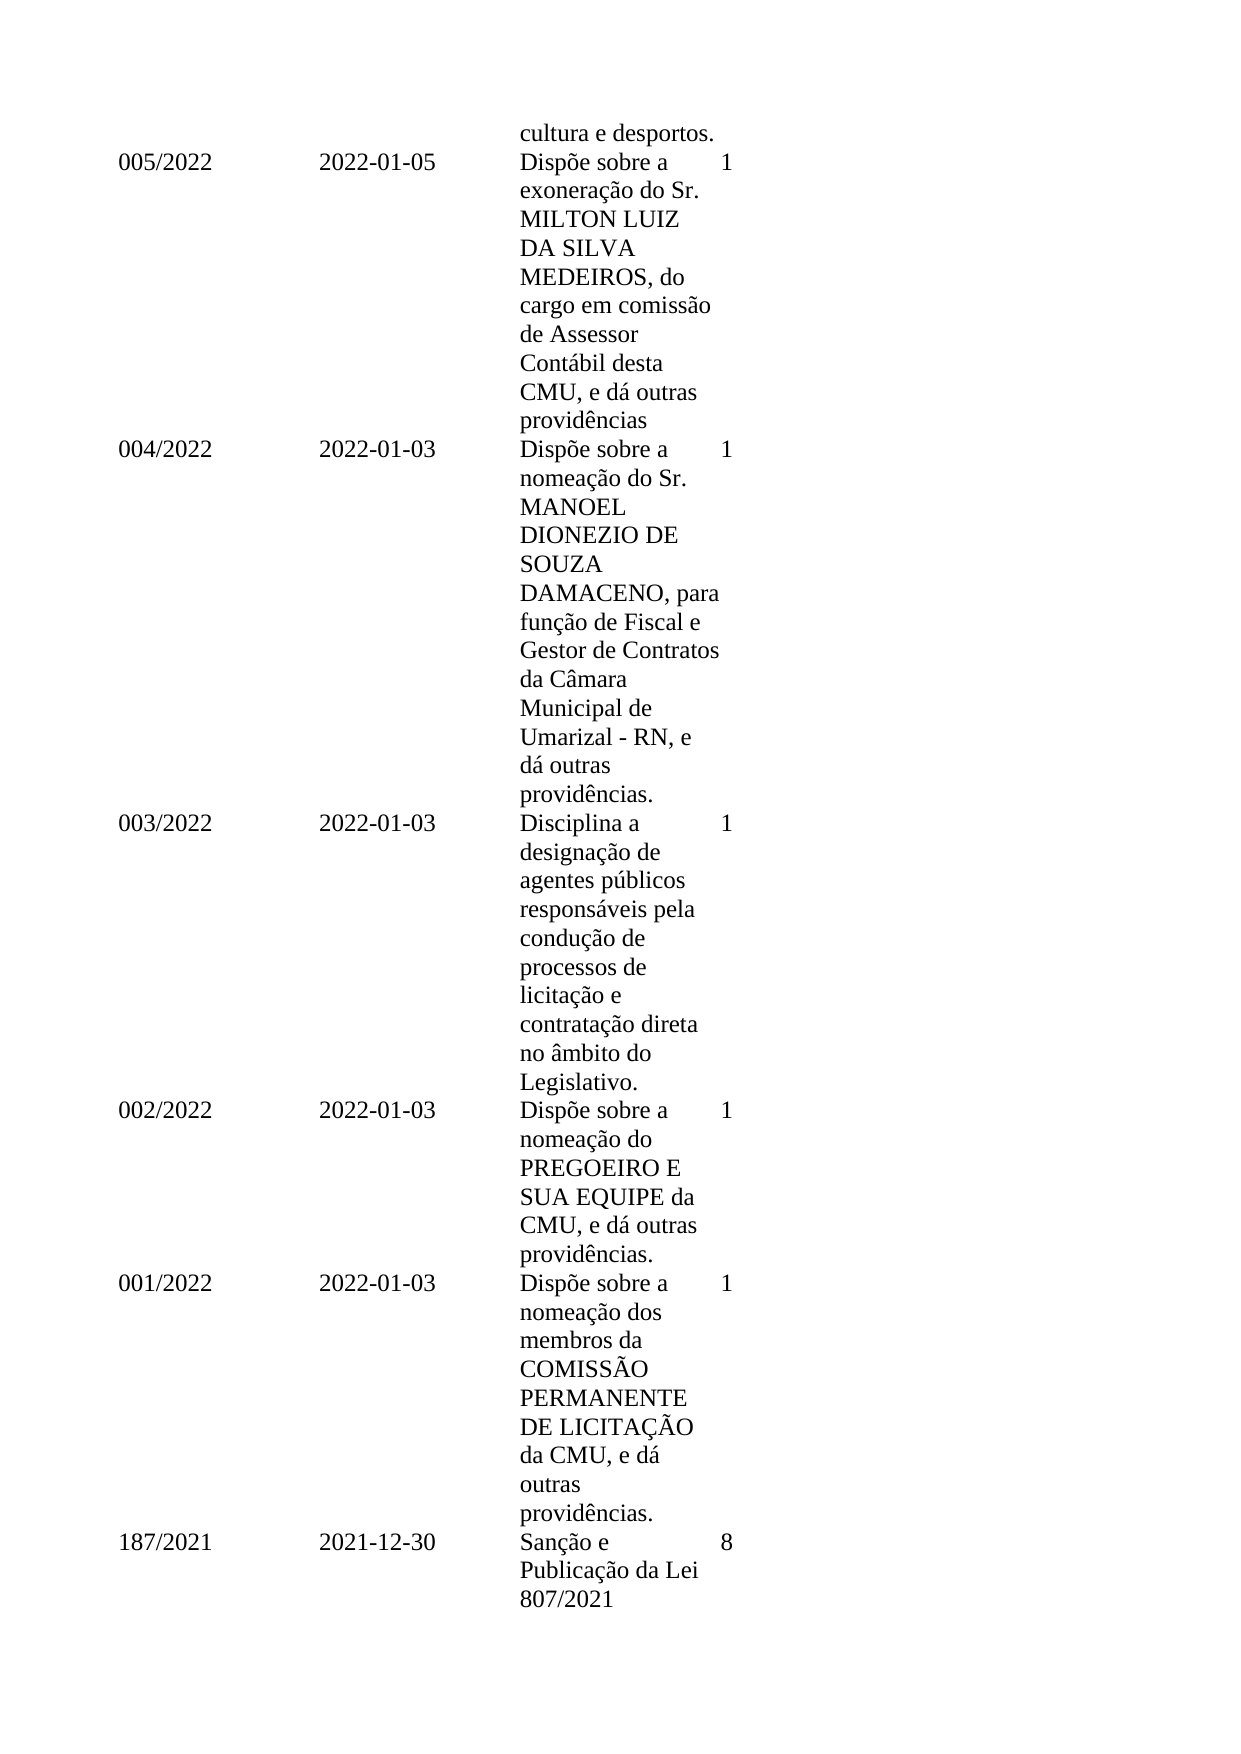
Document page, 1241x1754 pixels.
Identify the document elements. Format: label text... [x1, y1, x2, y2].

table_cell 004/2022 [118, 434, 319, 808]
table_cell [921, 808, 1122, 1096]
table_cell 1 [720, 147, 921, 434]
table_cell [921, 434, 1122, 808]
table_cell Dispõe sobre a exoneração do Sr. MILTON LUIZ DA SILVA MEDEIROS, do cargo em comissão de Assessor Contábil desta CMU, e dá outras providências [520, 147, 720, 434]
table_cell 1 [720, 1096, 921, 1268]
table_cell 8 [720, 1527, 921, 1613]
table_cell 1 [720, 808, 921, 1096]
table_cell 2022-01-03 [319, 1268, 519, 1527]
table_cell [921, 118, 1122, 147]
table_cell [921, 147, 1122, 434]
table_cell 003/2022 [118, 808, 319, 1096]
table_cell 2021-12-30 [319, 1527, 519, 1613]
table_cell [118, 118, 319, 147]
table_cell Sanção e Publicação da Lei 807/2021 [520, 1527, 720, 1613]
table_cell 2022-01-05 [319, 147, 519, 434]
table_cell 002/2022 [118, 1096, 319, 1268]
table_cell [921, 1096, 1122, 1268]
table_cell 2022-01-03 [319, 808, 519, 1096]
table_cell 001/2022 [118, 1268, 319, 1527]
table_cell 1 [720, 1268, 921, 1527]
table_cell [720, 118, 921, 147]
table_cell Dispõe sobre a nomeação do Sr. MANOEL DIONEZIO DE SOUZA DAMACENO, para função de Fiscal e Gestor de Contratos da Câmara Municipal de Umarizal - RN, e dá outras providências. [520, 434, 720, 808]
table_cell 005/2022 [118, 147, 319, 434]
table_cell [921, 1527, 1122, 1613]
table_cell [319, 118, 519, 147]
table_cell [921, 1268, 1122, 1527]
table_cell Dispõe sobre a nomeação dos membros da COMISSÃO PERMANENTE DE LICITAÇÃO da CMU, e dá outras providências. [520, 1268, 720, 1527]
table_cell 187/2021 [118, 1527, 319, 1613]
table_cell cultura e desportos. [520, 118, 720, 147]
table_cell Dispõe sobre a nomeação do PREGOEIRO E SUA EQUIPE da CMU, e dá outras providências. [520, 1096, 720, 1268]
table_cell 1 [720, 434, 921, 808]
table_cell Disciplina a designação de agentes públicos responsáveis pela condução de processos de licitação e contratação direta no âmbito do Legislativo. [520, 808, 720, 1096]
table_cell 2022-01-03 [319, 1096, 519, 1268]
table_cell 2022-01-03 [319, 434, 519, 808]
